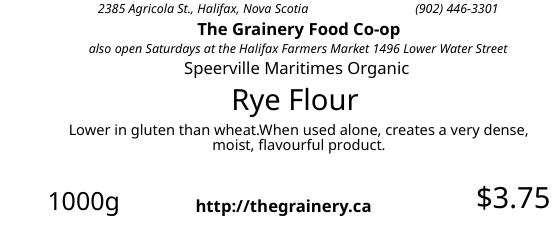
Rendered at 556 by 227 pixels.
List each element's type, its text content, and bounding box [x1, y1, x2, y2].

table_cell Speerville Maritimes Organic Rye Flour Lower in gluten than wheat.When used alone, creates a very dense, moist, flavourful product. [47, 57, 550, 175]
table_header 2385 Agricola St., Halifax, Nova Scotia (902) 446-3301 The Grainery Food Co-op also open Saturdays at the Halifax Farmers Market 1496 Lower Water Street [47, 0, 550, 57]
table_cell 1000g [47, 175, 151, 217]
table_cell $3.75 [415, 175, 550, 217]
table_cell http://thegrainery.ca [151, 175, 415, 217]
